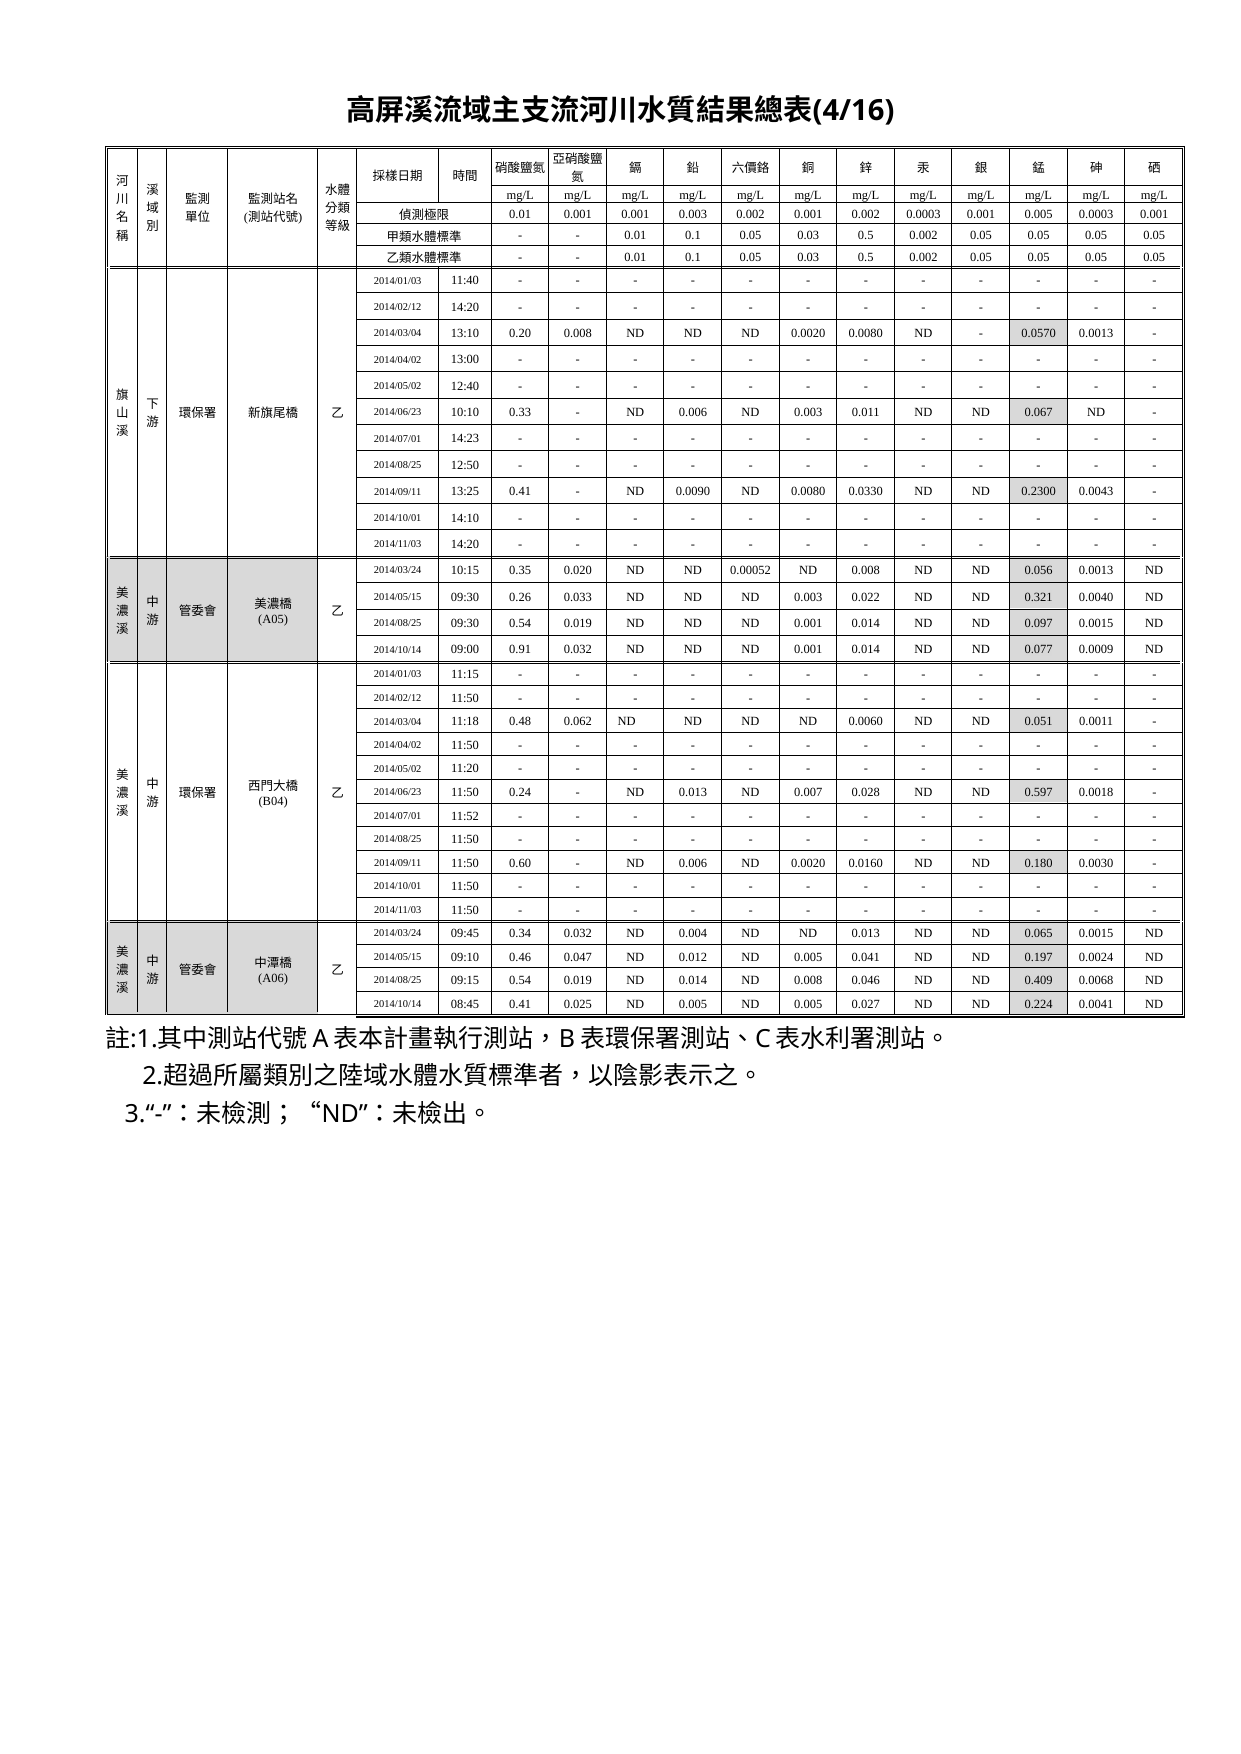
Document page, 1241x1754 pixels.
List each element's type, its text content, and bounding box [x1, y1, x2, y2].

table_cell - [1068, 346, 1124, 371]
table_cell 0.41 [492, 478, 548, 503]
table_cell - [1010, 827, 1067, 849]
table_cell 0.01 [607, 224, 663, 244]
table_cell ND [1125, 583, 1182, 608]
table_cell - [895, 664, 951, 685]
table_cell ND [895, 992, 951, 1014]
table_cell - [895, 451, 951, 477]
table_cell - [952, 530, 1009, 556]
table_cell 2014/02/12 [357, 293, 438, 318]
table_cell - [549, 874, 606, 897]
table_cell 0.008 [549, 320, 606, 345]
table_cell 0.03 [780, 246, 836, 266]
table_cell - [722, 346, 779, 371]
table_cell 2014/02/12 [357, 686, 438, 708]
table_cell - [722, 425, 779, 450]
table_cell 乙 [318, 664, 356, 920]
table_cell ND [1125, 945, 1182, 967]
table_cell - [1125, 709, 1182, 732]
table_cell mg/L [664, 186, 721, 202]
table_cell 0.032 [549, 923, 606, 944]
table_cell 0.005 [780, 992, 836, 1014]
table_cell 乙 [318, 269, 356, 556]
table_cell - [492, 686, 548, 708]
table_cell - [780, 530, 836, 556]
table_cell - [837, 804, 894, 826]
table_cell ND [952, 851, 1009, 873]
table_cell - [664, 733, 721, 755]
table_cell 0.2300 [1010, 478, 1067, 503]
table_cell - [722, 827, 779, 849]
table_cell ND [952, 636, 1009, 661]
table_cell 2014/10/01 [357, 504, 438, 529]
table_cell - [1125, 425, 1182, 450]
table_cell 11:52 [439, 804, 491, 826]
table_cell 0.05 [1068, 246, 1124, 266]
table_cell 0.05 [1010, 246, 1067, 266]
table_cell - [837, 504, 894, 529]
table_cell 美濃橋 (A05) [228, 559, 317, 661]
table_cell - [722, 874, 779, 897]
table_cell - [1068, 898, 1124, 920]
table_header 河川 名稱 [108, 149, 137, 266]
table_cell ND [722, 945, 779, 967]
table_cell mg/L [952, 186, 1009, 202]
table_cell - [664, 346, 721, 371]
table_header 監測站名 (測站代號) [228, 149, 317, 266]
table_cell 0.028 [837, 780, 894, 802]
table_cell ND [952, 968, 1009, 991]
table_cell 14:20 [439, 530, 491, 556]
table_cell - [1125, 827, 1182, 849]
table_cell ND [895, 851, 951, 873]
table_cell - [1068, 827, 1124, 849]
table_cell - [1010, 530, 1067, 556]
table_cell ND [1068, 399, 1124, 424]
table_cell mg/L [549, 186, 606, 202]
table_cell - [780, 425, 836, 450]
table_cell - [1010, 686, 1067, 708]
table_cell ND [664, 709, 721, 732]
table_cell - [837, 530, 894, 556]
table_cell - [607, 686, 663, 708]
table_cell 0.007 [780, 780, 836, 802]
table_cell 2014/06/23 [357, 780, 438, 802]
table_cell 0.002 [722, 203, 779, 223]
table_cell ND [952, 992, 1009, 1014]
table_cell - [607, 898, 663, 920]
table_cell 0.051 [1010, 709, 1067, 732]
table_cell - [895, 293, 951, 318]
table_cell 0.077 [1010, 636, 1067, 661]
table_cell 0.91 [492, 636, 548, 661]
table_cell - [492, 346, 548, 371]
table_cell 0.0570 [1010, 320, 1067, 345]
table_cell - [492, 293, 548, 318]
table_cell 0.008 [780, 968, 836, 991]
table_cell 0.197 [1010, 945, 1067, 967]
table_cell 0.0160 [837, 851, 894, 873]
text 高屏溪流域主支流河川水質結果總表(4/16) [118, 71, 1122, 146]
table_cell - [492, 372, 548, 398]
table_cell - [1010, 451, 1067, 477]
table_cell 10:10 [439, 399, 491, 424]
table_cell - [952, 874, 1009, 897]
table_cell - [780, 756, 836, 779]
table_cell - [837, 269, 894, 292]
table_cell - [837, 898, 894, 920]
table_cell - [607, 756, 663, 779]
table_cell - [1068, 425, 1124, 450]
table_header 硒 [1125, 149, 1182, 185]
table_cell 0.001 [952, 203, 1009, 223]
table_cell 2014/05/15 [357, 945, 438, 967]
table_cell ND [952, 610, 1009, 635]
table_cell 0.5 [837, 224, 894, 244]
table_cell - [1068, 504, 1124, 529]
table_cell - [1068, 372, 1124, 398]
table_cell ND [607, 992, 663, 1014]
table_cell - [1068, 269, 1124, 292]
table_cell - [780, 269, 836, 292]
table_cell 0.001 [1125, 203, 1182, 223]
table_cell - [780, 804, 836, 826]
table_cell - [895, 756, 951, 779]
table_cell 2014/11/03 [357, 898, 438, 920]
table_cell ND [722, 968, 779, 991]
table_cell 2014/08/25 [357, 451, 438, 477]
table_header 銀 [952, 149, 1009, 185]
table_cell - [952, 756, 1009, 779]
table_cell - [1125, 661, 1183, 685]
table_cell ND [780, 923, 836, 944]
table_cell - [837, 372, 894, 398]
table_cell 14:23 [439, 425, 491, 450]
table_cell ND [952, 399, 1009, 424]
table_cell - [1010, 425, 1067, 450]
table_cell mg/L [607, 186, 663, 202]
table_cell 13:00 [439, 346, 491, 371]
table_cell - [1068, 733, 1124, 755]
table_cell 0.05 [952, 224, 1009, 244]
table_cell 0.48 [492, 709, 548, 732]
table_cell ND [607, 923, 663, 944]
table_cell - [492, 530, 548, 556]
table_cell - [607, 804, 663, 826]
table_cell ND [722, 780, 779, 802]
table_cell 0.013 [664, 780, 721, 802]
table_cell ND [607, 968, 663, 991]
table_cell - [722, 898, 779, 920]
table_cell ND [722, 709, 779, 732]
table_cell 0.022 [837, 583, 894, 608]
table_cell 美濃溪 [108, 556, 137, 661]
table_cell mg/L [492, 186, 548, 202]
table_cell 2014/01/03 [357, 269, 438, 292]
table_cell 0.0024 [1068, 945, 1124, 967]
table_header 採樣日期 [357, 149, 438, 202]
table_cell - [895, 504, 951, 529]
table_cell - [895, 827, 951, 849]
table_cell 0.003 [780, 583, 836, 608]
table_cell - [952, 269, 1009, 292]
table_cell 11:50 [439, 851, 491, 873]
table_cell 2014/08/25 [357, 827, 438, 849]
table_cell - [664, 504, 721, 529]
table_cell 0.006 [664, 399, 721, 424]
table_cell - [780, 346, 836, 371]
table_cell - [1010, 804, 1067, 826]
table_cell ND [895, 968, 951, 991]
table_cell 0.321 [1010, 583, 1067, 608]
table_cell 09:15 [439, 968, 491, 991]
table_cell 2014/04/02 [357, 346, 438, 371]
table_cell - [607, 530, 663, 556]
table_cell 0.019 [549, 610, 606, 635]
table_cell - [607, 293, 663, 318]
table_cell - [492, 804, 548, 826]
table_cell 0.0003 [1068, 203, 1124, 223]
table_cell 2014/08/25 [357, 610, 438, 635]
table_cell - [1068, 874, 1124, 897]
table_header 六價鉻 [722, 149, 779, 185]
table_cell - [722, 504, 779, 529]
table_header 鋅 [837, 149, 894, 185]
table_cell - [722, 451, 779, 477]
table_cell 0.180 [1010, 851, 1067, 873]
table_cell - [1010, 504, 1067, 529]
table_cell - [837, 686, 894, 708]
table_cell 中游 [138, 664, 166, 920]
table_cell - [549, 780, 606, 802]
table_cell 11:18 [439, 709, 491, 732]
table_cell 14:20 [439, 293, 491, 318]
table_cell 0.409 [1010, 968, 1067, 991]
table_cell - [1125, 346, 1182, 371]
table_cell 11:50 [439, 827, 491, 849]
table_cell - [722, 269, 779, 292]
table_cell 0.0068 [1068, 968, 1124, 991]
table_cell - [664, 898, 721, 920]
table_cell - [664, 269, 721, 292]
table_cell 0.025 [549, 992, 606, 1014]
table_cell 0.097 [1010, 610, 1067, 635]
table_cell mg/L [722, 186, 779, 202]
table_cell 11:40 [439, 269, 491, 292]
table_header 水體分類等級 [318, 149, 356, 266]
table_cell 管委會 [167, 559, 227, 661]
table_cell ND [952, 709, 1009, 732]
table_cell 0.34 [492, 923, 548, 944]
table_cell 2014/11/03 [357, 530, 438, 556]
table_cell 0.0020 [780, 320, 836, 345]
table_header 錳 [1010, 149, 1067, 185]
table_cell - [549, 504, 606, 529]
table_cell 0.1 [664, 246, 721, 266]
table_cell - [895, 733, 951, 755]
table_cell - [952, 451, 1009, 477]
table_cell - [549, 827, 606, 849]
table_cell - [952, 804, 1009, 826]
table_cell 0.002 [837, 203, 894, 223]
table_cell 0.5 [837, 246, 894, 266]
table_cell 旗山溪 [108, 266, 137, 556]
table_cell 0.0011 [1068, 709, 1124, 732]
table_cell 0.027 [837, 992, 894, 1014]
table_cell - [722, 530, 779, 556]
table_cell 0.0013 [1068, 320, 1124, 345]
table_cell - [895, 425, 951, 450]
table_cell 2014/10/01 [357, 874, 438, 897]
table_cell 0.33 [492, 399, 548, 424]
table_cell - [492, 664, 548, 685]
table_cell 0.005 [664, 992, 721, 1014]
table_cell 0.0015 [1068, 610, 1124, 635]
table_cell 09:30 [439, 583, 491, 608]
table_cell 0.033 [549, 583, 606, 608]
table_cell 11:50 [439, 686, 491, 708]
table_cell 2014/05/02 [357, 756, 438, 779]
table_cell ND [722, 583, 779, 608]
table_cell ND [1125, 920, 1183, 944]
table_cell - [837, 451, 894, 477]
table_cell 0.60 [492, 851, 548, 873]
table_cell - [1125, 399, 1182, 424]
text 註:1.其中測站代號A表本計畫執行測站，B表環保署測站、C表水利署測站。 [104, 1017, 1122, 1055]
table_cell - [1068, 664, 1124, 685]
table_cell - [1125, 320, 1182, 345]
table_cell - [780, 827, 836, 849]
table_cell ND [607, 709, 663, 732]
table_cell 0.020 [549, 559, 606, 582]
table_cell 2014/07/01 [357, 804, 438, 826]
table_cell 0.0030 [1068, 851, 1124, 873]
table_cell 0.35 [492, 559, 548, 582]
table_cell 2014/09/11 [357, 478, 438, 503]
table_cell 0.0009 [1068, 636, 1124, 661]
table_cell ND [607, 851, 663, 873]
table_cell 0.0040 [1068, 583, 1124, 608]
table_cell 環保署 [167, 269, 227, 556]
table_cell mg/L [837, 186, 894, 202]
table_cell - [492, 451, 548, 477]
table_cell ND [895, 610, 951, 635]
table_cell 0.46 [492, 945, 548, 967]
table_cell ND [607, 559, 663, 582]
table_cell 2014/07/01 [357, 425, 438, 450]
table_cell ND [607, 636, 663, 661]
table_cell 0.002 [895, 246, 951, 266]
table_cell - [664, 664, 721, 685]
table_cell - [1010, 756, 1067, 779]
table_cell - [1010, 269, 1067, 292]
table_cell - [1010, 874, 1067, 897]
table_cell ND [895, 923, 951, 944]
table_cell - [1010, 733, 1067, 755]
table_cell 0.005 [780, 945, 836, 967]
table_cell - [492, 756, 548, 779]
table_cell - [780, 293, 836, 318]
table_cell 甲類水體標準 [357, 224, 491, 244]
table_cell - [549, 756, 606, 779]
table_cell 2014/05/02 [357, 372, 438, 398]
table_cell - [664, 293, 721, 318]
table_cell ND [895, 780, 951, 802]
table_cell 0.224 [1010, 992, 1067, 1014]
table_cell ND [895, 399, 951, 424]
table_cell 0.004 [664, 923, 721, 944]
table_cell - [1068, 756, 1124, 779]
table_cell - [607, 504, 663, 529]
table_cell - [722, 372, 779, 398]
table_cell ND [952, 945, 1009, 967]
table_cell 管委會 [167, 923, 228, 1014]
table_cell - [722, 293, 779, 318]
table_cell 0.014 [664, 968, 721, 991]
table_cell - [664, 425, 721, 450]
table_cell - [1010, 293, 1067, 318]
table_cell - [664, 827, 721, 849]
table_cell - [1125, 530, 1182, 556]
table_header 鉛 [664, 149, 721, 185]
table_cell ND [607, 320, 663, 345]
table_cell 美濃溪 [106, 920, 138, 1014]
table_cell - [1125, 804, 1182, 826]
table_cell 0.0018 [1068, 780, 1124, 802]
table_header 鎘 [607, 149, 663, 185]
table_cell - [549, 293, 606, 318]
table_cell - [607, 372, 663, 398]
table_cell - [492, 898, 548, 920]
table_cell 0.047 [549, 945, 606, 967]
table_cell - [837, 425, 894, 450]
table_cell 0.597 [1010, 780, 1067, 802]
table_cell ND [722, 851, 779, 873]
table_cell - [607, 874, 663, 897]
table_cell ND [895, 945, 951, 967]
table_cell 0.014 [837, 636, 894, 661]
table_cell 0.019 [549, 968, 606, 991]
table_cell - [1125, 504, 1182, 529]
table_cell 0.0043 [1068, 478, 1124, 503]
table_cell 2014/10/14 [357, 992, 438, 1014]
table_cell 0.056 [1010, 559, 1067, 582]
table_cell - [952, 346, 1009, 371]
table_cell - [549, 399, 606, 424]
table_cell 0.0020 [780, 851, 836, 873]
table_cell - [895, 269, 951, 292]
table_cell 0.41 [492, 992, 548, 1014]
table_cell - [492, 246, 548, 266]
table_cell 11:50 [439, 733, 491, 755]
table_cell - [664, 804, 721, 826]
table_cell - [664, 530, 721, 556]
table_cell ND [1125, 610, 1182, 635]
table_cell 11:20 [439, 756, 491, 779]
table_cell 0.014 [837, 610, 894, 635]
table_cell - [492, 874, 548, 897]
table_cell 0.046 [837, 968, 894, 991]
table_cell - [1125, 898, 1182, 920]
table_cell - [549, 478, 606, 503]
table_cell 0.062 [549, 709, 606, 732]
table_cell 0.05 [1125, 224, 1182, 244]
table_cell 環保署 [167, 664, 227, 920]
table_cell - [549, 269, 606, 292]
table_cell ND [952, 478, 1009, 503]
text 3.“-”：未檢測；“ND”：未檢出。 [105, 1092, 1122, 1130]
table_cell 11:50 [439, 898, 491, 920]
table_cell - [549, 425, 606, 450]
table_cell 0.0003 [895, 203, 951, 223]
table_cell 美濃溪 [106, 661, 137, 920]
table_cell 乙 [318, 923, 356, 1014]
table_cell - [664, 756, 721, 779]
table_cell 0.067 [1010, 399, 1067, 424]
table_cell ND [607, 399, 663, 424]
table_cell - [607, 827, 663, 849]
table_cell ND [895, 320, 951, 345]
table_cell ND [607, 780, 663, 802]
table_cell 2014/03/04 [357, 320, 438, 345]
table_cell ND [1125, 556, 1182, 582]
table_cell - [780, 451, 836, 477]
table_cell - [549, 898, 606, 920]
table_cell - [1125, 478, 1182, 503]
table_cell - [549, 733, 606, 755]
table_cell 0.012 [664, 945, 721, 967]
table_cell - [607, 425, 663, 450]
table_cell - [607, 733, 663, 755]
table_cell - [952, 372, 1009, 398]
table_cell - [952, 293, 1009, 318]
table_cell - [549, 804, 606, 826]
table_cell - [780, 664, 836, 685]
table_cell ND [722, 636, 779, 661]
table_cell ND [664, 320, 721, 345]
table_cell - [1125, 756, 1182, 779]
table_cell ND [895, 636, 951, 661]
table_cell 0.0080 [780, 478, 836, 503]
table_cell ND [722, 399, 779, 424]
table_cell - [549, 664, 606, 685]
table_cell - [952, 733, 1009, 755]
table_cell 09:00 [439, 636, 491, 661]
table_cell 0.013 [837, 923, 894, 944]
table_cell - [664, 874, 721, 897]
table_cell - [1125, 874, 1182, 897]
table_cell 0.05 [1010, 224, 1067, 244]
table_cell 2014/06/23 [357, 399, 438, 424]
table_cell - [895, 804, 951, 826]
table_cell 0.05 [952, 246, 1009, 266]
table_cell - [895, 530, 951, 556]
table_cell - [1068, 451, 1124, 477]
table_cell - [837, 346, 894, 371]
table_cell ND [952, 559, 1009, 582]
table_cell - [664, 451, 721, 477]
table_cell - [952, 320, 1009, 345]
table_cell - [664, 686, 721, 708]
table_cell - [492, 269, 548, 292]
table_cell 0.0080 [837, 320, 894, 345]
table_cell 0.05 [1125, 246, 1182, 266]
table_cell ND [664, 636, 721, 661]
table_cell 08:45 [439, 992, 491, 1014]
table_cell - [1068, 686, 1124, 708]
table_header 溪域別 [138, 149, 166, 266]
table_cell 0.002 [895, 224, 951, 244]
table_cell ND [780, 559, 836, 582]
table_cell - [1010, 664, 1067, 685]
table_cell - [607, 346, 663, 371]
text 2.超過所屬類別之陸域水體水質標準者，以陰影表示之。 [104, 1055, 1122, 1092]
table_cell ND [895, 583, 951, 608]
table_cell - [549, 346, 606, 371]
table_cell 0.0015 [1068, 923, 1124, 944]
table_header 汞 [895, 149, 951, 185]
table_cell 0.20 [492, 320, 548, 345]
table_cell 0.26 [492, 583, 548, 608]
table_cell 0.54 [492, 968, 548, 991]
table_cell 0.001 [607, 203, 663, 223]
table_cell - [492, 733, 548, 755]
table_cell - [1125, 293, 1182, 318]
table_cell 11:15 [439, 664, 491, 685]
table_cell - [549, 224, 606, 244]
table_header 砷 [1068, 149, 1124, 185]
table_cell 0.041 [837, 945, 894, 967]
table_cell - [1125, 266, 1182, 292]
table_cell 0.00052 [722, 559, 779, 582]
table_header 銅 [780, 149, 836, 185]
table_cell - [1010, 346, 1067, 371]
table_cell - [607, 664, 663, 685]
table_cell 0.001 [780, 203, 836, 223]
table_cell ND [895, 478, 951, 503]
table_cell 0.032 [549, 636, 606, 661]
table_cell - [1125, 780, 1182, 802]
table_cell - [492, 827, 548, 849]
table_cell 偵測極限 [357, 203, 491, 223]
table_cell ND [607, 478, 663, 503]
table_cell ND [722, 478, 779, 503]
table_cell 西門大橋 (B04) [228, 664, 317, 920]
table_cell 0.24 [492, 780, 548, 802]
table_cell - [895, 346, 951, 371]
table_cell 乙類水體標準 [357, 246, 491, 266]
table_cell - [549, 372, 606, 398]
table_cell ND [607, 945, 663, 967]
table_cell 0.01 [492, 203, 548, 223]
table_cell 2014/01/03 [357, 664, 438, 685]
table_cell - [837, 827, 894, 849]
table_cell - [549, 686, 606, 708]
table_cell 2014/03/04 [357, 709, 438, 732]
table_cell - [780, 898, 836, 920]
table_cell 11:50 [439, 780, 491, 802]
table_cell 0.05 [722, 246, 779, 266]
table_cell ND [722, 992, 779, 1014]
table_cell 0.0330 [837, 478, 894, 503]
table_cell mg/L [780, 186, 836, 202]
table_cell 0.0060 [837, 709, 894, 732]
table_cell - [952, 504, 1009, 529]
table_cell - [492, 504, 548, 529]
table_cell 09:30 [439, 610, 491, 635]
table_cell mg/L [895, 186, 951, 202]
table_cell - [549, 451, 606, 477]
table_cell - [664, 372, 721, 398]
table_cell - [895, 898, 951, 920]
table_cell 0.54 [492, 610, 548, 635]
table_cell ND [607, 610, 663, 635]
table_cell 2014/03/24 [357, 559, 438, 582]
table_cell - [895, 372, 951, 398]
table_cell 0.03 [780, 224, 836, 244]
table_cell ND [664, 559, 721, 582]
table_cell - [549, 851, 606, 873]
table_cell 乙 [318, 559, 356, 661]
table_cell 2014/10/14 [357, 636, 438, 661]
table_cell - [837, 293, 894, 318]
table_cell 0.1 [664, 224, 721, 244]
table_cell 0.0090 [664, 478, 721, 503]
table_cell - [722, 756, 779, 779]
table_cell - [952, 664, 1009, 685]
table_cell - [492, 224, 548, 244]
table_cell - [952, 898, 1009, 920]
table_cell 13:10 [439, 320, 491, 345]
table_cell ND [952, 583, 1009, 608]
table_cell - [1125, 851, 1182, 873]
table_cell - [837, 664, 894, 685]
table_cell - [780, 372, 836, 398]
table_cell - [895, 874, 951, 897]
table_cell 13:25 [439, 478, 491, 503]
table_cell - [952, 827, 1009, 849]
table_cell mg/L [1125, 186, 1182, 202]
table_cell 0.011 [837, 399, 894, 424]
table_cell 0.001 [780, 610, 836, 635]
table_cell 下游 [138, 269, 166, 556]
table_cell - [1068, 530, 1124, 556]
table_cell 14:10 [439, 504, 491, 529]
table_cell - [492, 425, 548, 450]
table_cell - [1068, 293, 1124, 318]
table_cell mg/L [1010, 186, 1067, 202]
table_cell - [1125, 733, 1182, 755]
table_cell 0.05 [1068, 224, 1124, 244]
table_cell mg/L [1068, 186, 1124, 202]
table_cell - [722, 686, 779, 708]
table_cell 2014/04/02 [357, 733, 438, 755]
table_cell - [895, 686, 951, 708]
table_cell ND [1125, 992, 1182, 1014]
table_header 時間 [439, 149, 491, 202]
table_cell - [780, 504, 836, 529]
table_cell 0.0013 [1068, 559, 1124, 582]
table_cell - [1068, 804, 1124, 826]
table_cell - [952, 686, 1009, 708]
table_cell - [1125, 372, 1182, 398]
table_cell 0.05 [722, 224, 779, 244]
table_cell 0.003 [780, 399, 836, 424]
table_cell ND [722, 923, 779, 944]
table_cell 0.001 [549, 203, 606, 223]
table_cell 0.01 [607, 246, 663, 266]
table_cell 0.0041 [1068, 992, 1124, 1014]
table_cell 2014/05/15 [357, 583, 438, 608]
table_cell 2014/08/25 [357, 968, 438, 991]
table_cell 中游 [138, 923, 167, 1014]
table_header 監測 單位 [167, 149, 227, 266]
table_header 亞硝酸鹽氮 [549, 149, 606, 185]
table_cell 11:50 [439, 874, 491, 897]
table_cell - [722, 733, 779, 755]
table_cell 09:45 [439, 923, 491, 944]
table_cell 0.001 [780, 636, 836, 661]
table_cell - [549, 530, 606, 556]
table_cell ND [664, 583, 721, 608]
table_cell 中游 [138, 559, 166, 661]
table_cell - [722, 804, 779, 826]
table_cell - [780, 874, 836, 897]
table_header 硝酸鹽氮 [492, 149, 548, 185]
table_cell 0.008 [837, 559, 894, 582]
table_cell 12:50 [439, 451, 491, 477]
table_cell 0.006 [664, 851, 721, 873]
table_cell 12:40 [439, 372, 491, 398]
table_cell 0.065 [1010, 923, 1067, 944]
table_cell 10:15 [439, 559, 491, 582]
table_cell 09:10 [439, 945, 491, 967]
table_cell ND [895, 559, 951, 582]
table_cell - [1125, 686, 1182, 708]
table_cell - [837, 874, 894, 897]
table_cell - [780, 733, 836, 755]
table_cell ND [722, 320, 779, 345]
table_cell ND [1125, 636, 1182, 661]
table_cell 0.005 [1010, 203, 1067, 223]
table_cell 2014/03/24 [357, 923, 438, 944]
table_cell ND [952, 780, 1009, 802]
table_cell - [952, 425, 1009, 450]
table_cell - [837, 733, 894, 755]
table_cell - [607, 269, 663, 292]
table_cell 新旗尾橋 [228, 269, 317, 556]
table_cell - [1010, 898, 1067, 920]
table_cell - [607, 451, 663, 477]
table_cell - [722, 664, 779, 685]
table_cell - [837, 756, 894, 779]
table_cell 0.003 [664, 203, 721, 223]
table_cell ND [722, 610, 779, 635]
table_cell ND [664, 610, 721, 635]
table_cell - [1010, 372, 1067, 398]
table_cell 中潭橋 (A06) [228, 923, 318, 1014]
table_cell ND [895, 709, 951, 732]
table_cell ND [607, 583, 663, 608]
table_cell ND [780, 709, 836, 732]
table_cell - [1125, 451, 1182, 477]
table_cell - [549, 246, 606, 266]
table_cell ND [952, 923, 1009, 944]
table_cell ND [1125, 968, 1182, 991]
table_cell - [780, 686, 836, 708]
table_cell 2014/09/11 [357, 851, 438, 873]
